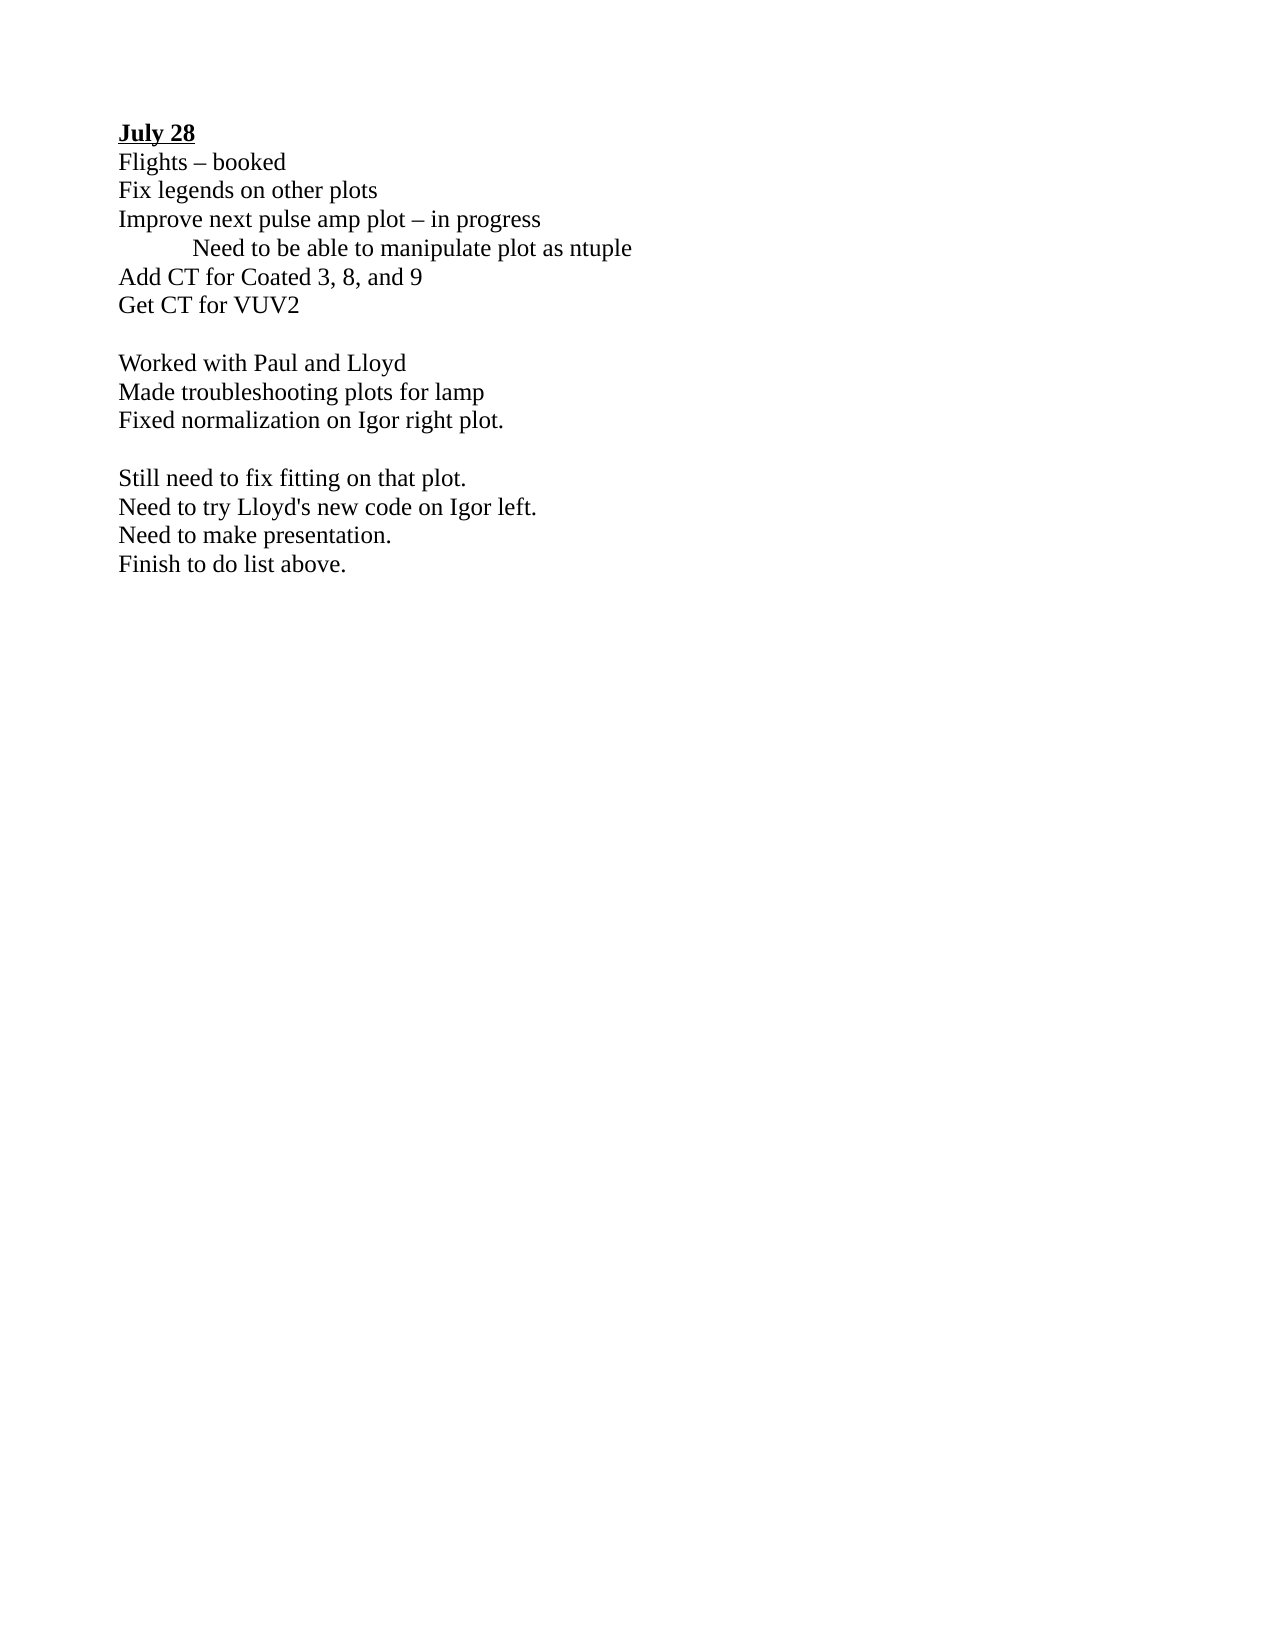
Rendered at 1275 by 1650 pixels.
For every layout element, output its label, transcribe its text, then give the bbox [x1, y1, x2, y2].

text July 28 [118, 118, 1157, 147]
text Worked with Paul and Lloyd [118, 348, 1157, 377]
text Flights – booked [118, 147, 1157, 176]
text Fix legends on other plots [118, 176, 1157, 204]
text Finish to do list above. [118, 549, 1157, 578]
text Improve next pulse amp plot – in progress [118, 204, 1157, 233]
text Made troubleshooting plots for lamp [118, 377, 1157, 406]
text Get CT for VUV2 [118, 291, 1157, 319]
text Add CT for Coated 3, 8, and 9 [118, 262, 1157, 291]
text Still need to fix fitting on that plot. [118, 463, 1157, 492]
text Need to be able to manipulate plot as ntuple [118, 233, 1157, 262]
text Need to make presentation. [118, 521, 1157, 549]
text Need to try Lloyd's new code on Igor left. [118, 492, 1157, 521]
text Fixed normalization on Igor right plot. [118, 406, 1157, 434]
